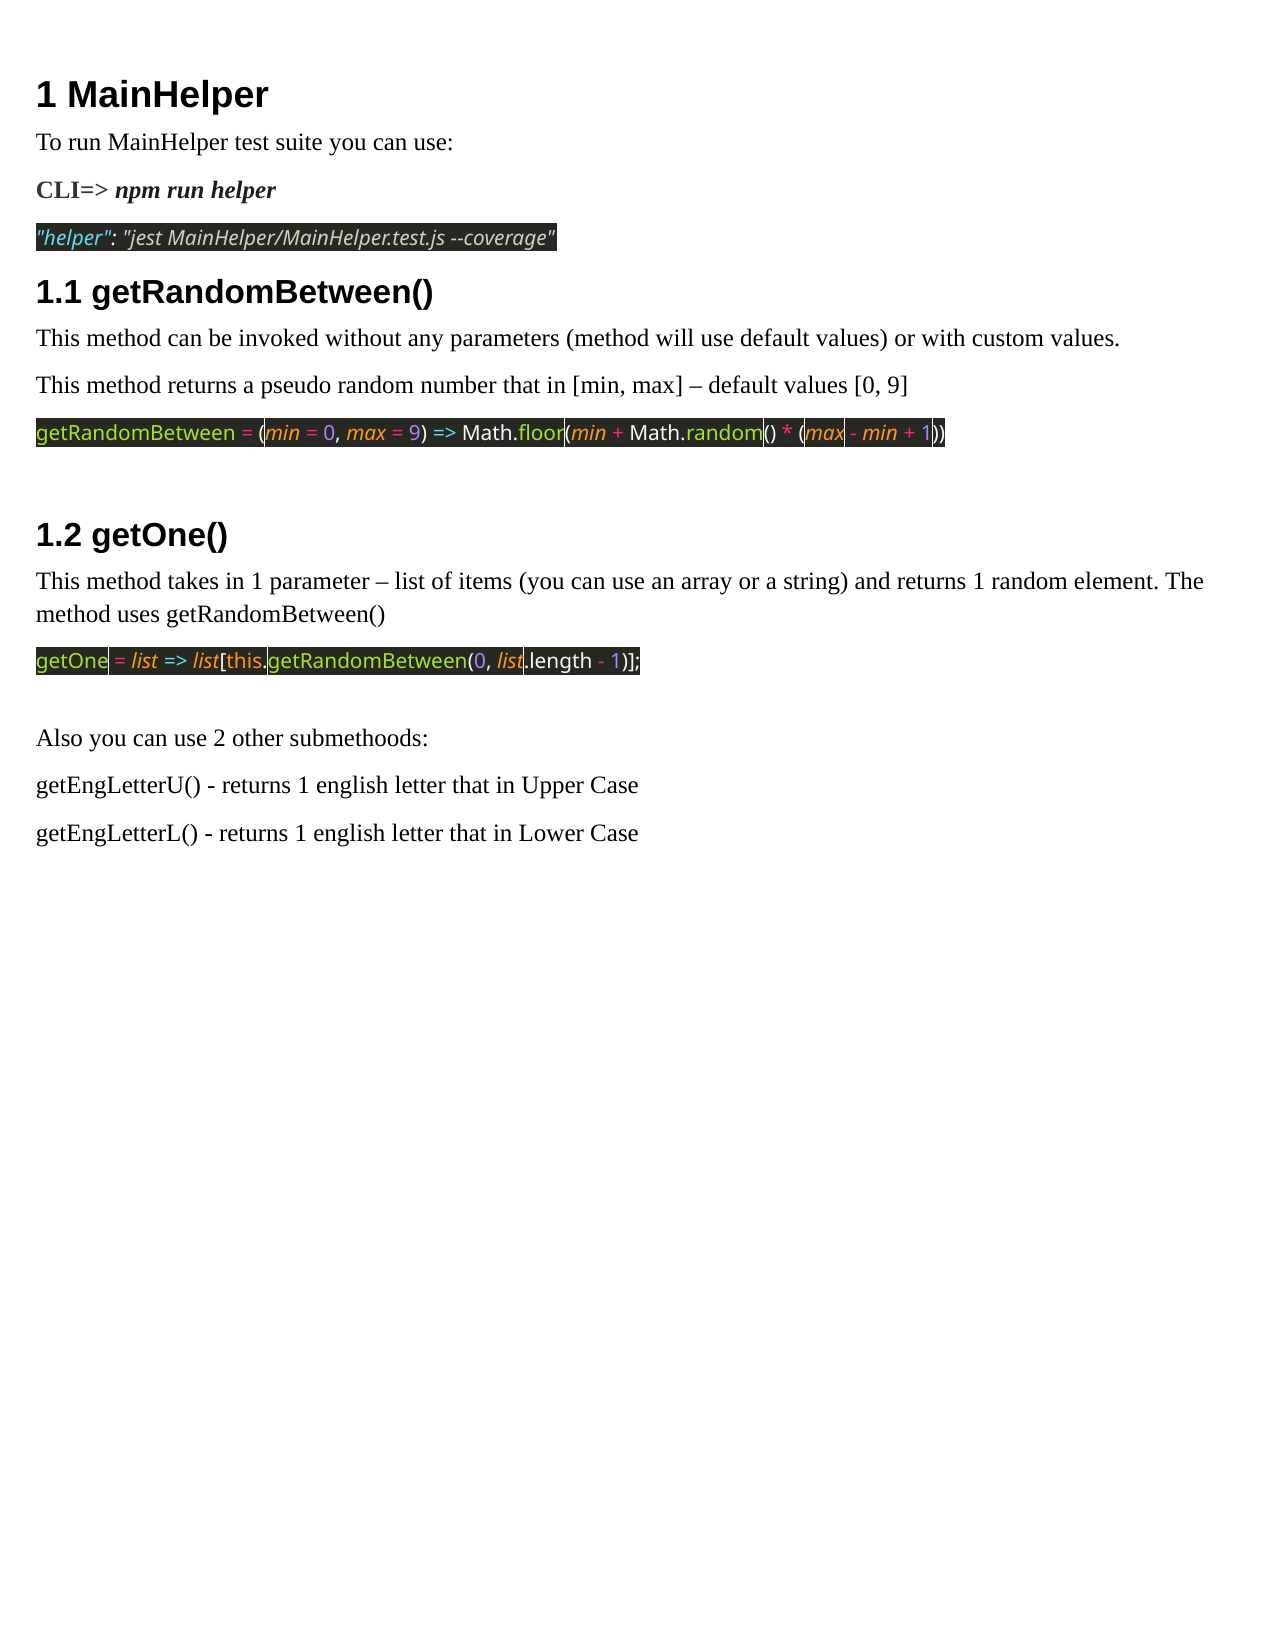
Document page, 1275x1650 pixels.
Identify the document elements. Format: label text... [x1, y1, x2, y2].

subtitle 1 MainHelper [36, 72, 1236, 115]
text "helper": "jest MainHelper/MainHelper.test.js --coverage" [36, 223, 1236, 251]
text Also you can use 2 other submethoods: [36, 723, 1236, 751]
text This method can be invoked without any parameters (method will use default values) or with custom values. [36, 323, 1236, 352]
text getOne = list => list[this.getRandomBetween(0, list.length - 1)]; [36, 647, 1236, 675]
text CLI=> npm run helper [36, 175, 1236, 204]
text getEngLetterL() - returns 1 english letter that in Lower Case [36, 818, 1236, 847]
text To run MainHelper test suite you can use: [36, 127, 1236, 156]
subtitle 1.2 getOne() [36, 515, 1236, 553]
subtitle 1.1 getRandomBetween() [36, 272, 1236, 310]
text getEngLetterU() - returns 1 english letter that in Upper Case [36, 770, 1236, 799]
text This method returns a pseudo random number that in [min, max] – default values [0, 9] [36, 371, 1236, 399]
text getRandomBetween = (min = 0, max = 9) => Math.floor(min + Math.random() * (max - min + 1)) [36, 418, 1236, 447]
text This method takes in 1 parameter – list of items (you can use an array or a string) and returns 1 random element. The method uses getRandomBetween() [36, 566, 1236, 628]
